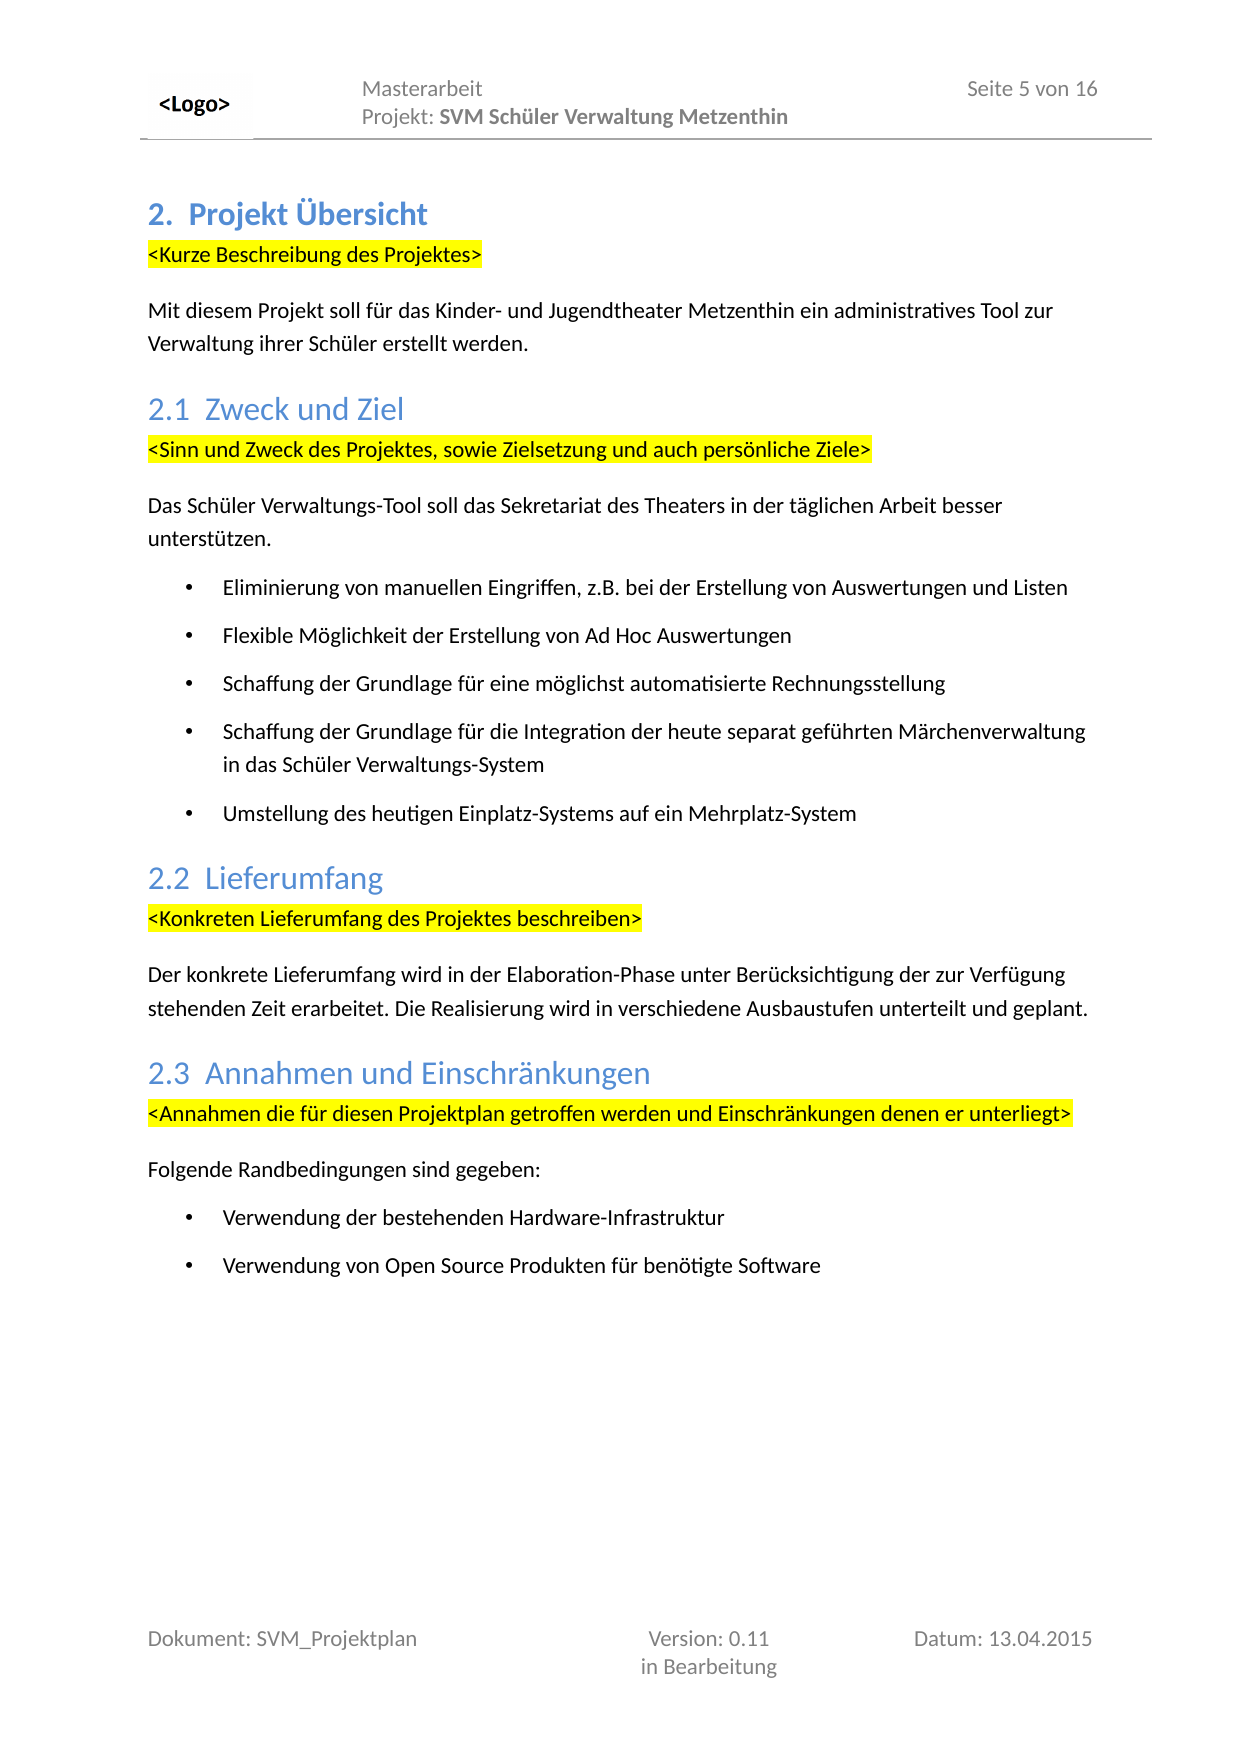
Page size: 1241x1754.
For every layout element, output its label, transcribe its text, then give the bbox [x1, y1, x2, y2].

list Verwendung von Open Source Produkten für benötigte Software [185, 1252, 1093, 1280]
list Schaffung der Grundlage für die Integration der heute separat geführten Märchenverwaltung in das Schüler Verwaltungs-System [185, 717, 1093, 779]
text Der konkrete Lieferumfang wird in der Elaboration-Phase unter Berücksichtigung der zur Verfügung stehenden Zeit erarbeitet. Die Realisierung wird in verschiedene Ausbaustufen unterteilt und geplant. [148, 960, 1093, 1022]
text Das Schüler Verwaltungs-Tool soll das Sekretariat des Theaters in der täglichen Arbeit besser unterstützen. [148, 491, 1093, 553]
text <Annahmen die für diesen Projektplan getroffen werden und Einschränkungen denen er unterliegt> [148, 1099, 1093, 1127]
subtitle Zweck und Ziel [148, 388, 1093, 429]
list Schaffung der Grundlage für eine möglichst automatisierte Rechnungsstellung [185, 669, 1093, 697]
list Verwendung der bestehenden Hardware-Infrastruktur [185, 1203, 1093, 1232]
subtitle Annahmen und Einschränkungen [148, 1052, 1093, 1093]
list Flexible Möglichkeit der Erstellung von Ad Hoc Auswertungen [185, 621, 1093, 649]
picture [147, 73, 254, 139]
text <Sinn und Zweck des Projektes, sowie Zielsetzung und auch persönliche Ziele> [148, 435, 1093, 463]
list Umstellung des heutigen Einplatz-Systems auf ein Mehrplatz-System [185, 799, 1093, 827]
text <Kurze Beschreibung des Projektes> [148, 240, 1093, 268]
list Eliminierung von manuellen Eingriffen, z.B. bei der Erstellung von Auswertungen und Listen [185, 573, 1093, 601]
subtitle Lieferumfang [148, 857, 1093, 898]
text Folgende Randbedingungen sind gegeben: [148, 1155, 1093, 1183]
text <Konkreten Lieferumfang des Projektes beschreiben> [148, 904, 1093, 932]
text Mit diesem Projekt soll für das Kinder- und Jugendtheater Metzenthin ein administratives Tool zur Verwaltung ihrer Schüler erstellt werden. [148, 296, 1093, 357]
subtitle Projekt Übersicht [148, 193, 1093, 234]
